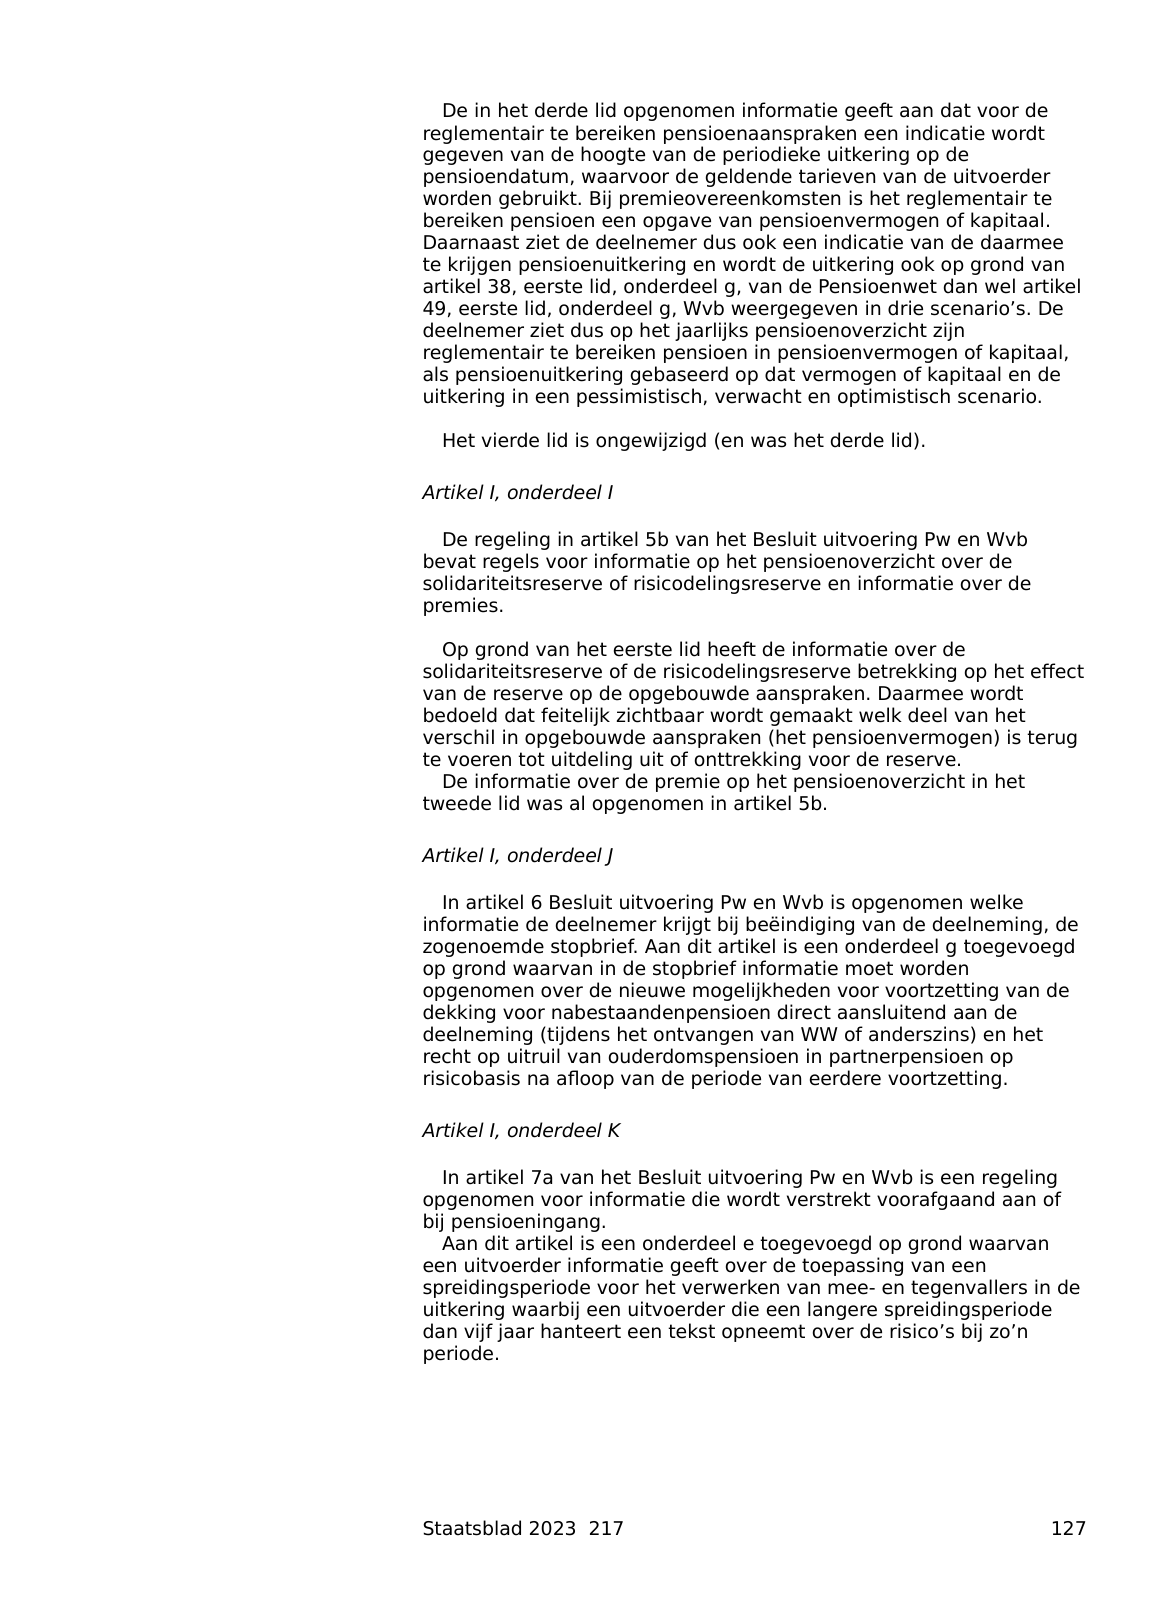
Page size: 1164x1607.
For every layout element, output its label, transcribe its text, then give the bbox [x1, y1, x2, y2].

subtitle Artikel I, onderdeel J [422, 845, 1087, 867]
subtitle Artikel I, onderdeel K [422, 1120, 1087, 1142]
text In artikel 7a van het Besluit uitvoering Pw en Wvb is een regeling opgenomen voor informatie die wordt verstrekt voorafgaand aan of bij pensioeningang. [422, 1167, 1087, 1233]
text De informatie over de premie op het pensioenoverzicht in het tweede lid was al opgenomen in artikel 5b. [422, 771, 1087, 815]
text Aan dit artikel is een onderdeel e toegevoegd op grond waarvan een uitvoerder informatie geeft over de toepassing van een spreidingsperiode voor het verwerken van mee- en tegenvallers in de uitkering waarbij een uitvoerder die een langere spreidingsperiode dan vijf jaar hanteert een tekst opneemt over de risico’s bij zo’n periode. [422, 1233, 1087, 1365]
text De regeling in artikel 5b van het Besluit uitvoering Pw en Wvb bevat regels voor informatie op het pensioenoverzicht over de solidariteitsreserve of risicodelingsreserve en informatie over de premies. [422, 529, 1087, 617]
text Het vierde lid is ongewijzigd (en was het derde lid). [422, 430, 1087, 452]
text Op grond van het eerste lid heeft de informatie over de solidariteitsreserve of de risicodelingsreserve betrekking op het effect van de reserve op de opgebouwde aanspraken. Daarmee wordt bedoeld dat feitelijk zichtbaar wordt gemaakt welk deel van het verschil in opgebouwde aanspraken (het pensioenvermogen) is terug te voeren tot uitdeling uit of onttrekking voor de reserve. [422, 639, 1087, 771]
text In artikel 6 Besluit uitvoering Pw en Wvb is opgenomen welke informatie de deelnemer krijgt bij beëindiging van de deelneming, de zogenoemde stopbrief. Aan dit artikel is een onderdeel g toegevoegd op grond waarvan in de stopbrief informatie moet worden opgenomen over de nieuwe mogelijkheden voor voortzetting van de dekking voor nabestaandenpensioen direct aansluitend aan de deelneming (tijdens het ontvangen van WW of anderszins) en het recht op uitruil van ouderdomspensioen in partnerpensioen op risicobasis na afloop van de periode van eerdere voortzetting. [422, 892, 1087, 1090]
subtitle Artikel I, onderdeel I [422, 482, 1087, 504]
text De in het derde lid opgenomen informatie geeft aan dat voor de reglementair te bereiken pensioenaanspraken een indicatie wordt gegeven van de hoogte van de periodieke uitkering op de pensioendatum, waarvoor de geldende tarieven van de uitvoerder worden gebruikt. Bij premieovereenkomsten is het reglementair te bereiken pensioen een opgave van pensioenvermogen of kapitaal. Daarnaast ziet de deelnemer dus ook een indicatie van de daarmee te krijgen pensioenuitkering en wordt de uitkering ook op grond van artikel 38, eerste lid, onderdeel g, van de Pensioenwet dan wel artikel 49, eerste lid, onderdeel g, Wvb weergegeven in drie scenario’s. De deelnemer ziet dus op het jaarlijks pensioenoverzicht zijn reglementair te bereiken pensioen in pensioenvermogen of kapitaal, als pensioenuitkering gebaseerd op dat vermogen of kapitaal en de uitkering in een pessimistisch, verwacht en optimistisch scenario. [422, 100, 1087, 408]
